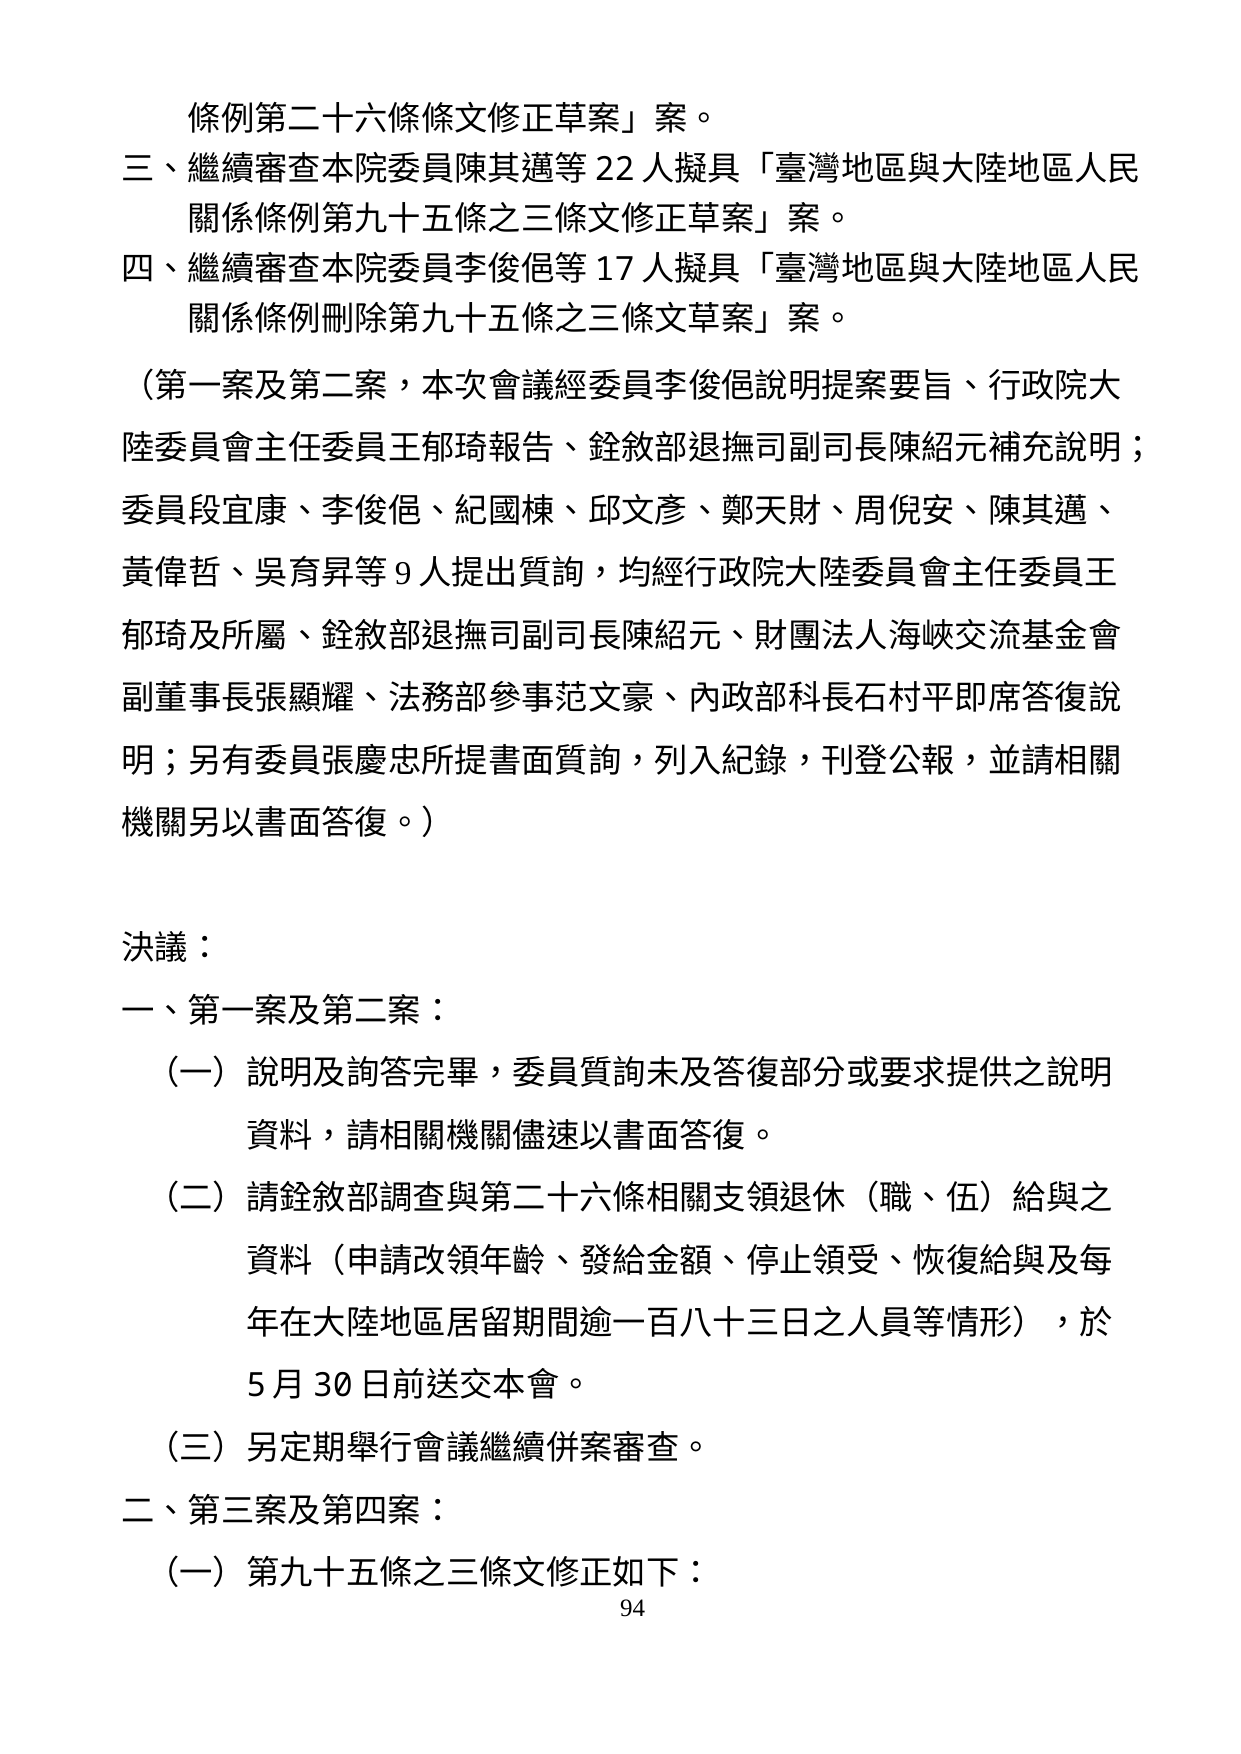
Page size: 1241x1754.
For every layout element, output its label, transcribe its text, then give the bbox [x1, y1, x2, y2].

text （一）第九十五條之三條文修正如下： [146, 1528, 1132, 1591]
text 二、第三案及第四案： [121, 1466, 1132, 1528]
text 三、繼續審查本院委員陳其邁等22人擬具「臺灣地區與大陸地區人民關係條例第九十五條之三條文修正草案」案。 [121, 141, 1144, 241]
text 決議： [121, 903, 1132, 966]
text （第一案及第二案，本次會議經委員李俊俋說明提案要旨、行政院大陸委員會主任委員王郁琦報告、銓敘部退撫司副司長陳紹元補充說明；委員段宜康、李俊俋、紀國棟、邱文彥、鄭天財、周倪安、陳其邁、黃偉哲、吳育昇等9人提出質詢，均經行政院大陸委員會主任委員王郁琦及所屬、銓敘部退撫司副司長陳紹元、財團法人海峽交流基金會副董事長張顯耀、法務部參事范文豪、內政部科長石村平即席答復說明；另有委員張慶忠所提書面質詢，列入紀錄，刊登公報，並請相關機關另以書面答復。） [121, 341, 1144, 841]
text （二）請銓敘部調查與第二十六條相關支領退休（職、伍）給與之資料（申請改領年齡、發給金額、停止領受、恢復給與及每年在大陸地區居留期間逾一百八十三日之人員等情形），於5月30日前送交本會。 [146, 1153, 1132, 1403]
text 條例第二十六條條文修正草案」案。 [121, 91, 1144, 141]
text 一、第一案及第二案： [121, 966, 1132, 1028]
text （一）說明及詢答完畢，委員質詢未及答復部分或要求提供之說明資料，請相關機關儘速以書面答復。 [146, 1028, 1132, 1153]
text （三）另定期舉行會議繼續併案審查。 [146, 1403, 1132, 1466]
text 四、繼續審查本院委員李俊俋等17人擬具「臺灣地區與大陸地區人民關係條例刪除第九十五條之三條文草案」案。 [121, 241, 1144, 341]
